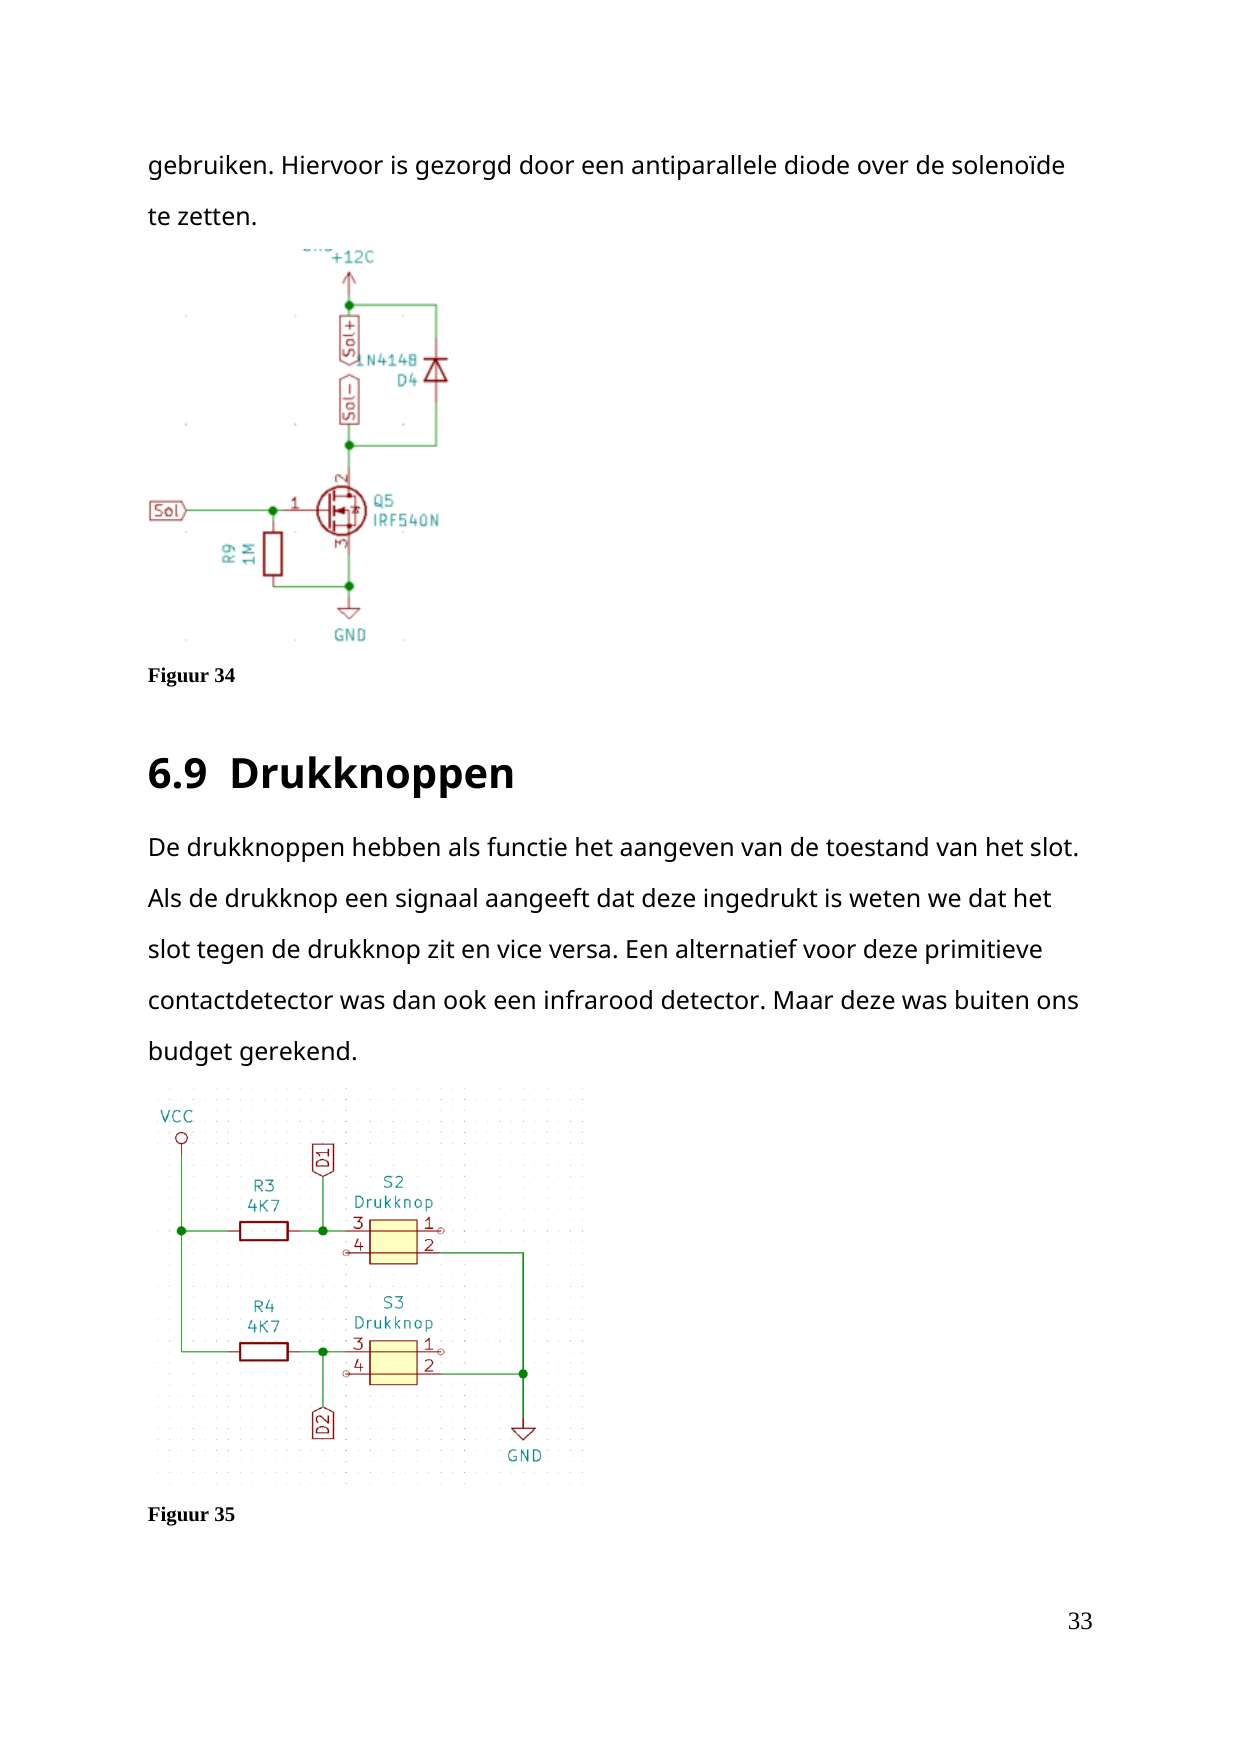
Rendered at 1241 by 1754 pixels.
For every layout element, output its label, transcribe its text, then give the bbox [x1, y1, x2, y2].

text gebruiken. Hiervoor is gezorgd door een antiparallele diode over de solenoïde te zetten. [148, 148, 1092, 233]
text Figuur 34 [148, 663, 1092, 687]
text Figuur 35 [148, 1502, 1092, 1526]
subtitle 6.9 Drukknoppen [148, 744, 1092, 801]
text De drukknoppen hebben als functie het aangeven van de toestand van het slot. Als de drukknop een signaal aangeeft dat deze ingedrukt is weten we dat het slot tegen de drukknop zit en vice versa. Een alternatief voor deze primitieve contactdetector was dan ook een infrarood detector. Maar deze was buiten ons budget gerekend. [148, 829, 1092, 1067]
